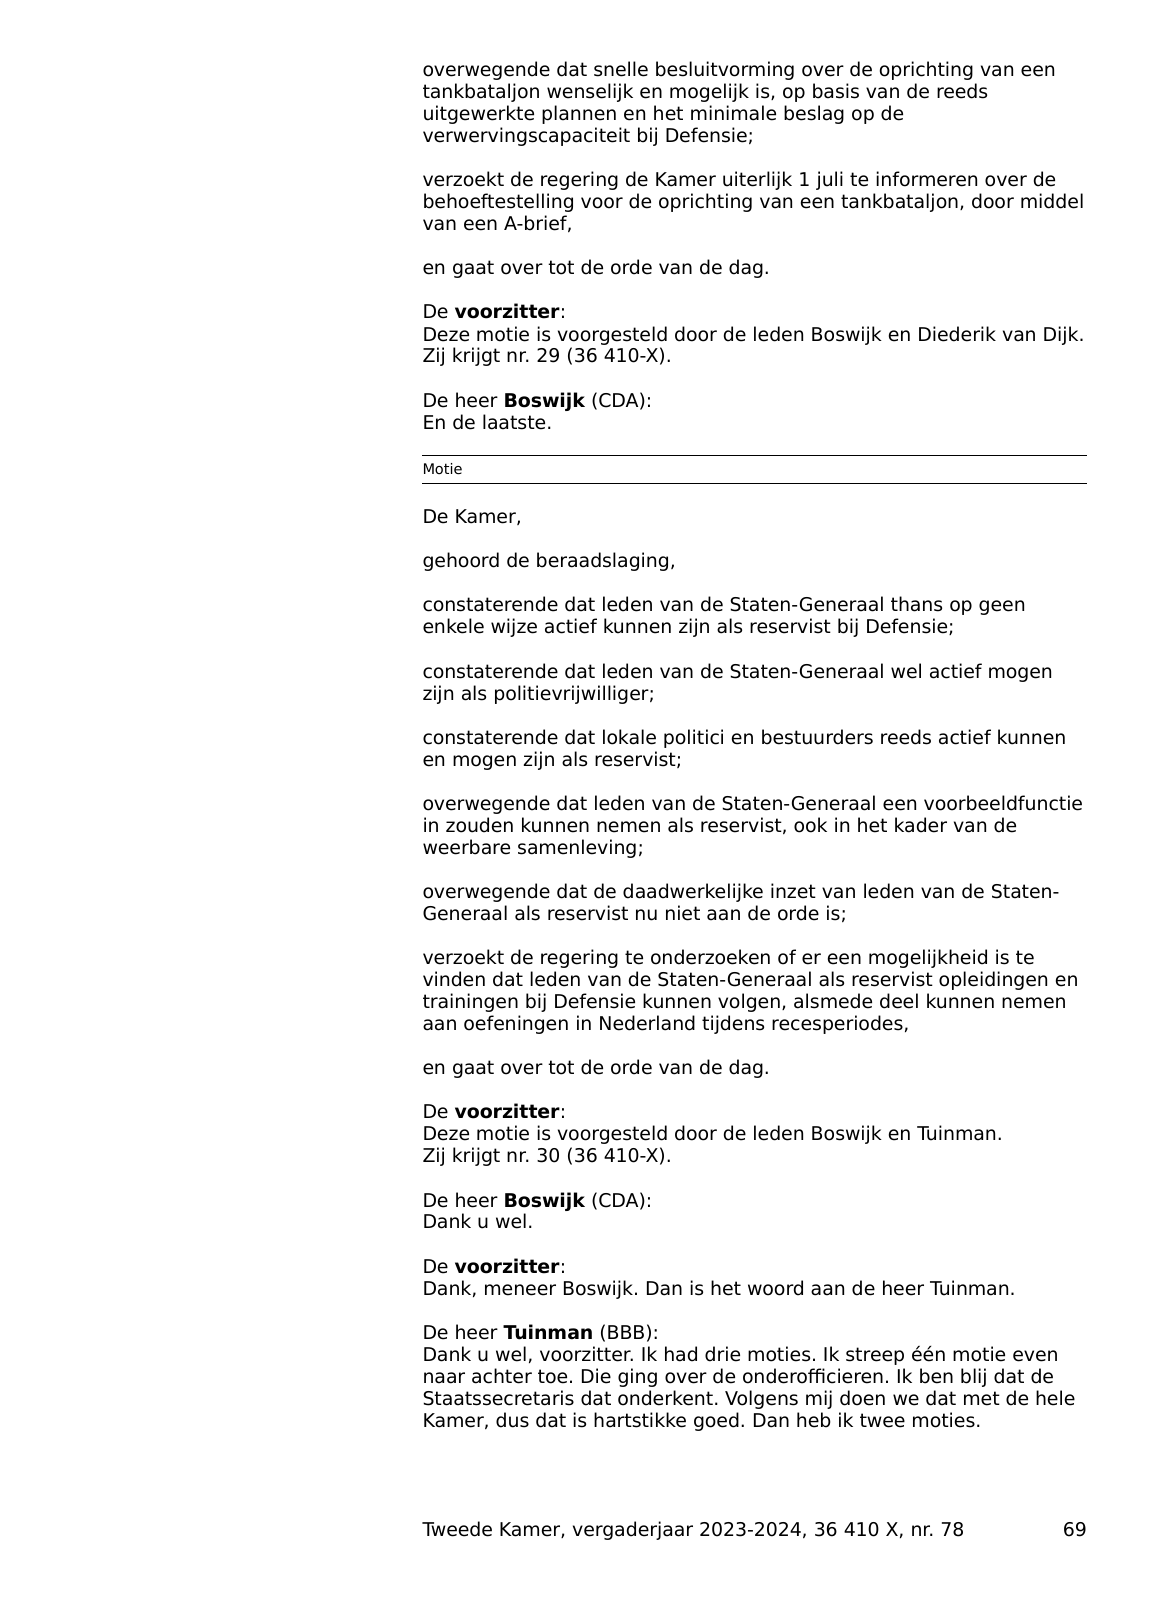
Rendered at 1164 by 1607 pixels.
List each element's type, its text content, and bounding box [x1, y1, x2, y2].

table_header Motie [422, 456, 1087, 483]
text De voorzitter: [422, 1256, 1087, 1278]
text Dank u wel. [422, 1211, 1087, 1233]
text Dank u wel, voorzitter. Ik had drie moties. Ik streep één motie even naar achter toe. Die ging over de onderofficieren. Ik ben blij dat de Staatssecretaris dat onderkent. Volgens mij doen we dat met de hele Kamer, dus dat is hartstikke goed. Dan heb ik twee moties. [422, 1344, 1087, 1432]
text en gaat over tot de orde van de dag. [422, 1057, 1087, 1079]
text overwegende dat de daadwerkelijke inzet van leden van de Staten-Generaal als reservist nu niet aan de orde is; [422, 881, 1087, 925]
text overwegende dat snelle besluitvorming over de oprichting van een tankbataljon wenselijk en mogelijk is, op basis van de reeds uitgewerkte plannen en het minimale beslag op de verwervingscapaciteit bij Defensie; [422, 59, 1087, 147]
text Dank, meneer Boswijk. Dan is het woord aan de heer Tuinman. [422, 1278, 1087, 1299]
text De voorzitter: [422, 1101, 1087, 1123]
text De Kamer, [422, 506, 1087, 528]
text De heer Boswijk (CDA): [422, 1189, 1087, 1211]
text verzoekt de regering de Kamer uiterlijk 1 juli te informeren over de behoeftestelling voor de oprichting van een tankbataljon, door middel van een A-brief, [422, 169, 1087, 235]
text De voorzitter: [422, 301, 1087, 323]
text Zij krijgt nr. 30 (36 410-X). [422, 1145, 1087, 1167]
text En de laatste. [422, 412, 1087, 433]
text en gaat over tot de orde van de dag. [422, 257, 1087, 279]
text De heer Tuinman (BBB): [422, 1322, 1087, 1344]
text De heer Boswijk (CDA): [422, 389, 1087, 412]
text Zij krijgt nr. 29 (36 410-X). [422, 345, 1087, 367]
text Deze motie is voorgesteld door de leden Boswijk en Tuinman. [422, 1123, 1087, 1145]
text gehoord de beraadslaging, [422, 550, 1087, 572]
text constaterende dat lokale politici en bestuurders reeds actief kunnen en mogen zijn als reservist; [422, 727, 1087, 771]
text constaterende dat leden van de Staten-Generaal thans op geen enkele wijze actief kunnen zijn als reservist bij Defensie; [422, 594, 1087, 638]
text verzoekt de regering te onderzoeken of er een mogelijkheid is te vinden dat leden van de Staten-Generaal als reservist opleidingen en trainingen bij Defensie kunnen volgen, alsmede deel kunnen nemen aan oefeningen in Nederland tijdens recesperiodes, [422, 947, 1087, 1035]
text overwegende dat leden van de Staten-Generaal een voorbeeldfunctie in zouden kunnen nemen als reservist, ook in het kader van de weerbare samenleving; [422, 793, 1087, 859]
text Deze motie is voorgesteld door de leden Boswijk en Diederik van Dijk. [422, 323, 1087, 345]
text constaterende dat leden van de Staten-Generaal wel actief mogen zijn als politievrijwilliger; [422, 661, 1087, 704]
